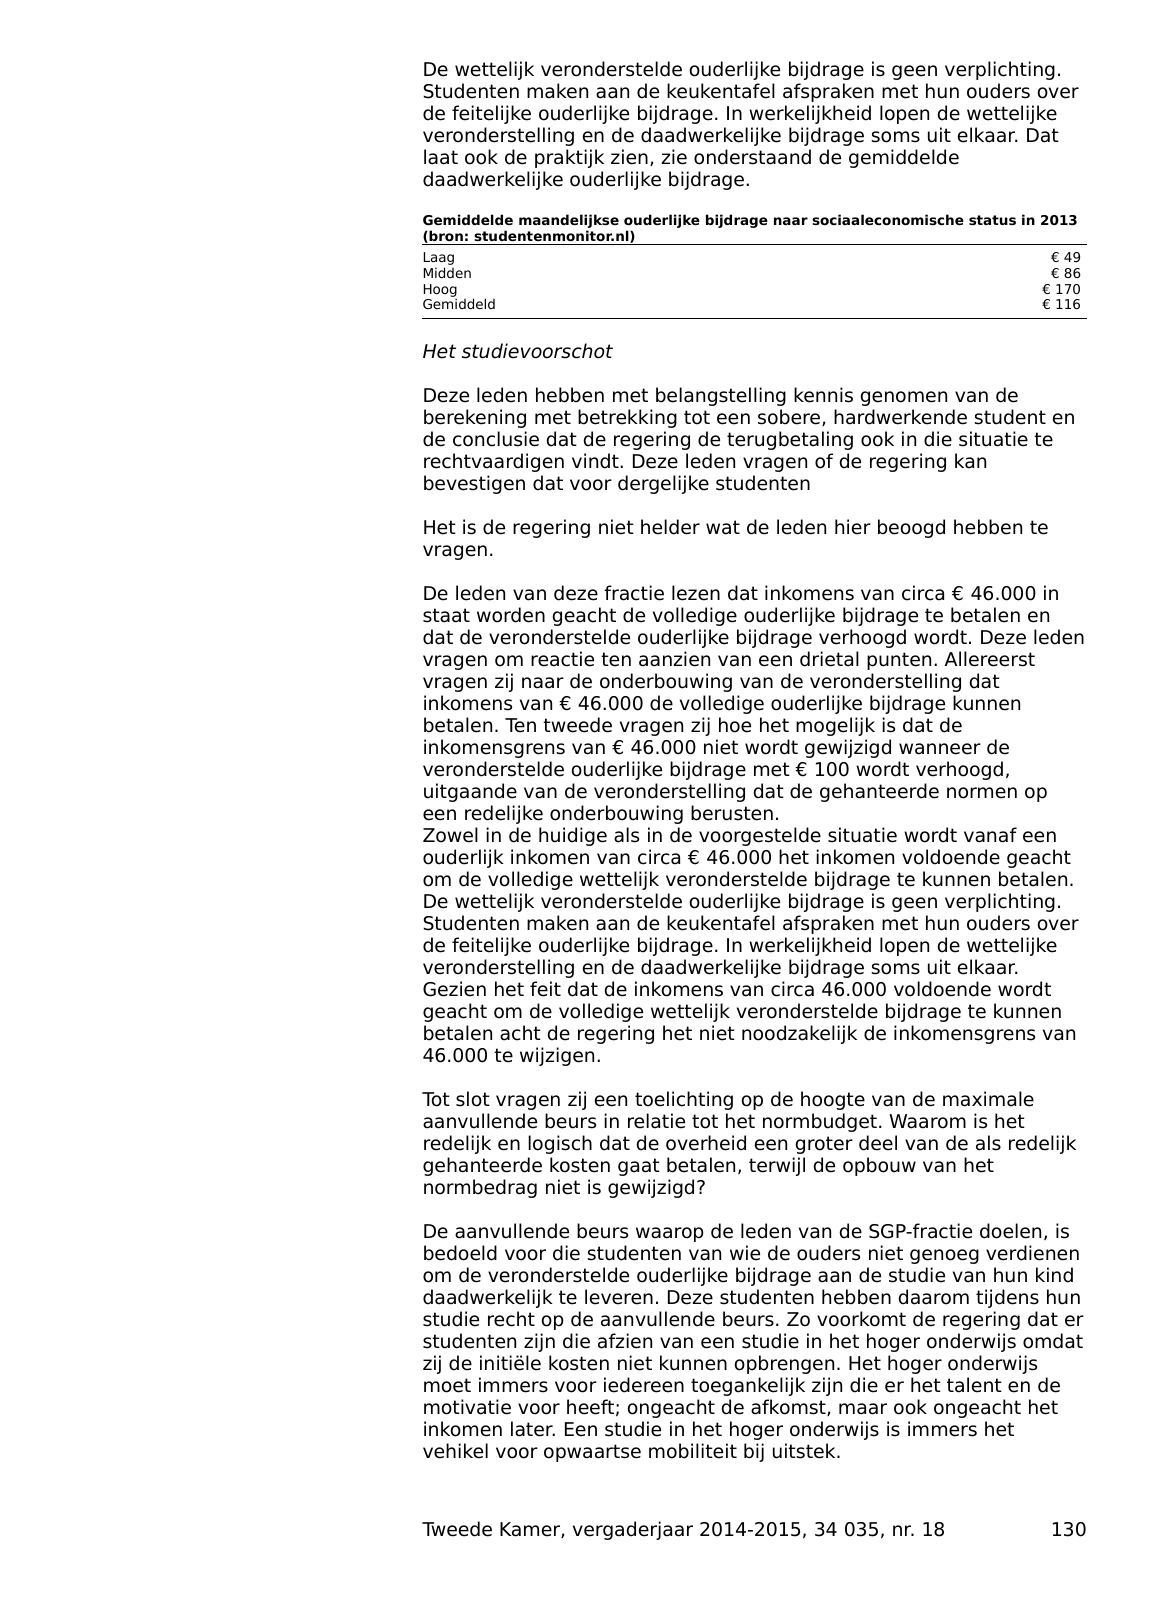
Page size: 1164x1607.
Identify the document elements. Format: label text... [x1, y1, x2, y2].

text Zowel in de huidige als in de voorgestelde situatie wordt vanaf een ouderlijk inkomen van circa € 46.000 het inkomen voldoende geacht om de volledige wettelijk veronderstelde bijdrage te kunnen betalen. De wettelijk veronderstelde ouderlijke bijdrage is geen verplichting. Studenten maken aan de keukentafel afspraken met hun ouders over de feitelijke ouderlijke bijdrage. In werkelijkheid lopen de wettelijke veronderstelling en de daadwerkelijke bijdrage soms uit elkaar. Gezien het feit dat de inkomens van circa 46.000 voldoende wordt geacht om de volledige wettelijk veronderstelde bijdrage te kunnen betalen acht de regering het niet noodzakelijk de inkomensgrens van 46.000 te wijzigen. [422, 825, 1087, 1067]
text Tot slot vragen zij een toelichting op de hoogte van de maximale aanvullende beurs in relatie tot het normbudget. Waarom is het redelijk en logisch dat de overheid een groter deel van de als redelijk gehanteerde kosten gaat betalen, terwijl de opbouw van het normbedrag niet is gewijzigd? [422, 1089, 1087, 1199]
table_cell Midden [422, 266, 954, 281]
table_cell Hoog [422, 281, 954, 297]
table_cell Gemiddeld [422, 297, 954, 318]
table_cell € 116 [954, 297, 1087, 318]
table_cell € 170 [954, 281, 1087, 297]
text De wettelijk veronderstelde ouderlijke bijdrage is geen verplichting. Studenten maken aan de keukentafel afspraken met hun ouders over de feitelijke ouderlijke bijdrage. In werkelijkheid lopen de wettelijke veronderstelling en de daadwerkelijke bijdrage soms uit elkaar. Dat laat ook de praktijk zien, zie onderstaand de gemiddelde daadwerkelijke ouderlijke bijdrage. [422, 59, 1087, 191]
text De aanvullende beurs waarop de leden van de SGP-fractie doelen, is bedoeld voor die studenten van wie de ouders niet genoeg verdienen om de veronderstelde ouderlijke bijdrage aan de studie van hun kind daadwerkelijk te leveren. Deze studenten hebben daarom tijdens hun studie recht op de aanvullende beurs. Zo voorkomt de regering dat er studenten zijn die afzien van een studie in het hoger onderwijs omdat zij de initiële kosten niet kunnen opbrengen. Het hoger onderwijs moet immers voor iedereen toegankelijk zijn die er het talent en de motivatie voor heeft; ongeacht de afkomst, maar ook ongeacht het inkomen later. Een studie in het hoger onderwijs is immers het vehikel voor opwaartse mobiliteit bij uitstek. [422, 1221, 1087, 1463]
text Deze leden hebben met belangstelling kennis genomen van de berekening met betrekking tot een sobere, hardwerkende student en de conclusie dat de regering de terugbetaling ook in die situatie te rechtvaardigen vindt. Deze leden vragen of de regering kan bevestigen dat voor dergelijke studenten [422, 385, 1087, 495]
text De leden van deze fractie lezen dat inkomens van circa € 46.000 in staat worden geacht de volledige ouderlijke bijdrage te betalen en dat de veronderstelde ouderlijke bijdrage verhoogd wordt. Deze leden vragen om reactie ten aanzien van een drietal punten. Allereerst vragen zij naar de onderbouwing van de veronderstelling dat inkomens van € 46.000 de volledige ouderlijke bijdrage kunnen betalen. Ten tweede vragen zij hoe het mogelijk is dat de inkomensgrens van € 46.000 niet wordt gewijzigd wanneer de veronderstelde ouderlijke bijdrage met € 100 wordt verhoogd, uitgaande van de veronderstelling dat de gehanteerde normen op een redelijke onderbouwing berusten. [422, 583, 1087, 825]
table_cell € 86 [954, 266, 1087, 281]
table_header Gemiddelde maandelijkse ouderlijke bijdrage naar sociaaleconomische status in 2013 (bron: studentenmonitor.nl) [422, 213, 1087, 244]
text Het is de regering niet helder wat de leden hier beoogd hebben te vragen. [422, 517, 1087, 561]
table_cell Laag [422, 245, 954, 266]
table_cell € 49 [954, 245, 1087, 266]
subtitle Het studievoorschot [422, 341, 1087, 363]
